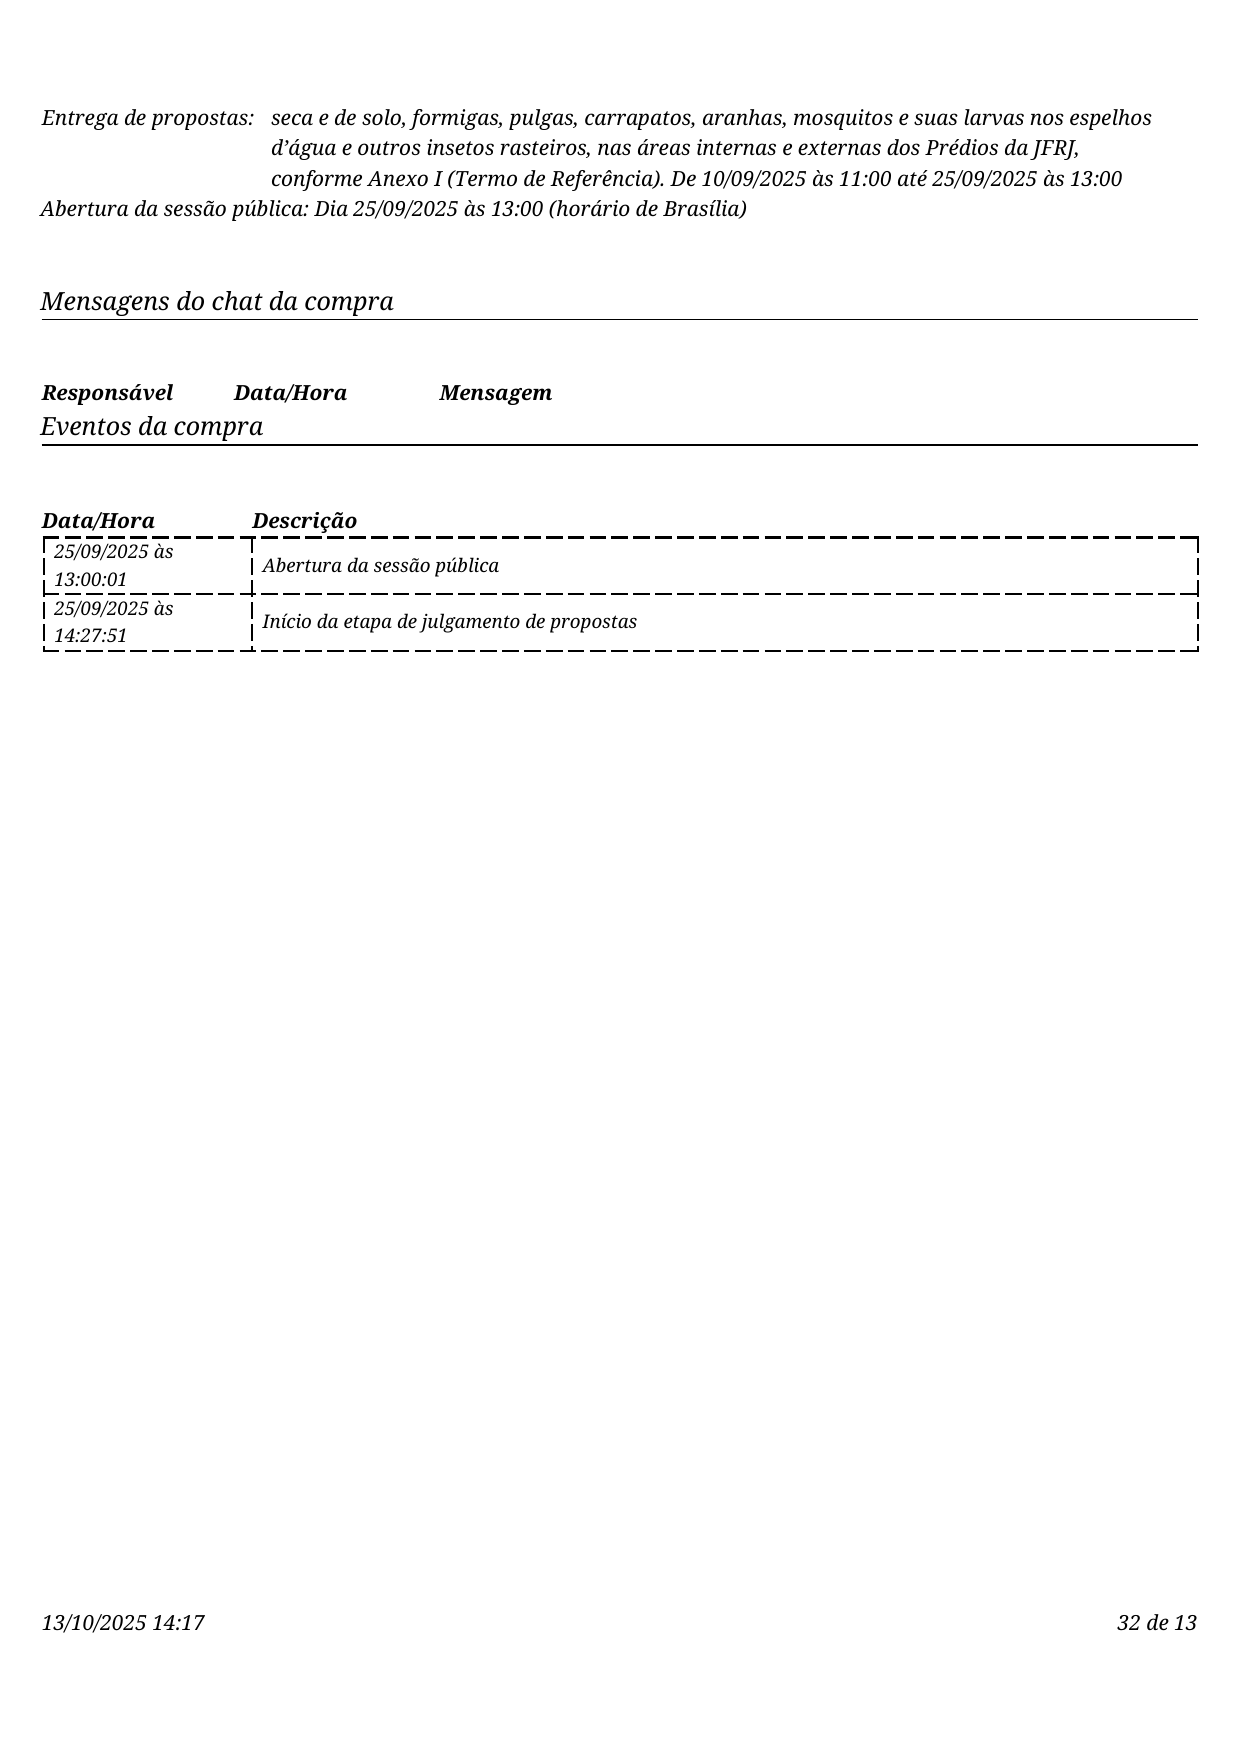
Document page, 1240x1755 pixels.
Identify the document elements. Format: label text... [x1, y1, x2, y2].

text Eventos da compra [40, 409, 1199, 443]
table_header Abertura da sessão pública [252, 536, 1198, 593]
table_header 25/09/2025 às 13:00:01 [44, 536, 252, 593]
text Data/Hora Descrição [42, 506, 1199, 534]
text Mensagens do chat da compra [40, 283, 1199, 317]
table_cell Início da etapa de julgamento de propostas [252, 593, 1198, 650]
table_cell Entrega de propostas: [42, 103, 271, 194]
table_cell seca e de solo, formigas, pulgas, carrapatos, aranhas, mosquitos e suas larvas nos espelhos d’água e outros insetos rasteiros, nas áreas internas e externas dos Prédios da JFRJ, conforme Anexo I (Termo de Referência). De 10/09/2025 às 11:00 até 25/09/2025 às 13:00 [271, 103, 1174, 194]
table_cell 25/09/2025 às 14:27:51 [44, 593, 252, 650]
text Abertura da sessão pública: Dia 25/09/2025 às 13:00 (horário de Brasília) [40, 194, 1199, 222]
text Responsável Data/Hora Mensagem [42, 378, 1199, 406]
